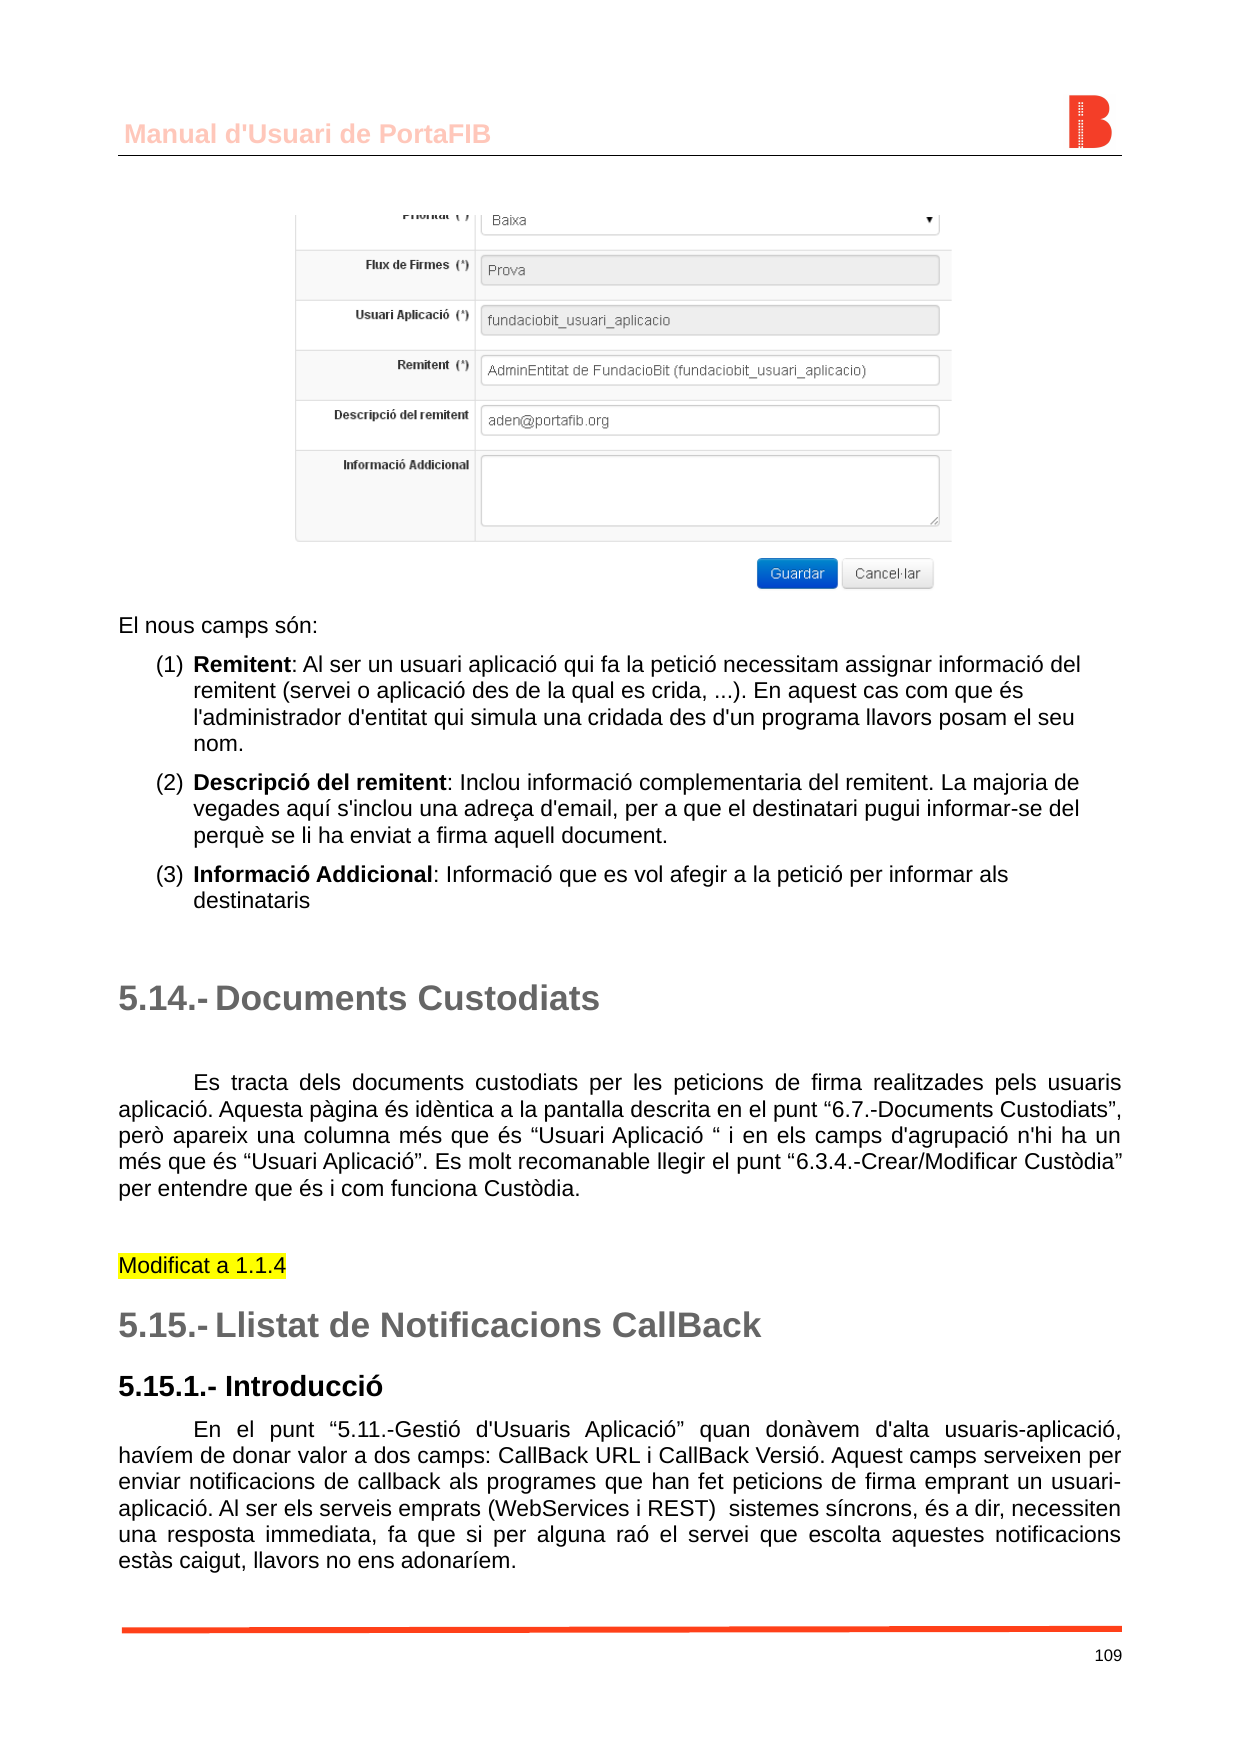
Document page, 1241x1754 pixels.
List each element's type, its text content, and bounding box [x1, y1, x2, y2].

subtitle Introducció [118, 1369, 1122, 1403]
list Remitent: Al ser un usuari aplicació qui fa la petició necessitam assignar informació del remitent (servei o aplicació des de la qual es crida, ...). En aquest cas com que és l'administrador d'entitat qui simula una cridada des d'un programa llavors posam el seu nom. [156, 651, 1122, 757]
text Es tracta dels documents custodiats per les peticions de firma realitzades pels usuaris aplicació. Aquesta pàgina és idèntica a la pantalla descrita en el punt “6.7Documents Custodiats”, però apareix una columna més que és “Usuari Aplicació “ i en els camps d'agrupació n'hi ha un més que és “Usuari Aplicació”. Es molt recomanable llegir el punt “6.3.4Crear/Modificar Custòdia” per entendre que és i com funciona Custòdia. [118, 1069, 1122, 1201]
picture [1063, 94, 1117, 150]
picture [288, 215, 952, 600]
list Descripció del remitent: Inclou informació complementaria del remitent. La majoria de vegades aquí s'inclou una adreça d'email, per a que el destinatari pugui informar-se del perquè se li ha enviat a firma aquell document. [156, 769, 1122, 848]
text Modificat a 1.1.4 [118, 1252, 1122, 1279]
list Informació Addicional: Informació que es vol afegir a la petició per informar als destinataris [156, 861, 1122, 913]
subtitle Documents Custodiats [118, 977, 1122, 1018]
text En el punt “5.11Gestió d'Usuaris Aplicació” quan donàvem d'alta usuaris-aplicació, havíem de donar valor a dos camps: CallBack URL i CallBack Versió. Aquest camps serveixen per enviar notificacions de callback als programes que han fet peticions de firma emprant un usuari-aplicació. Al ser els serveis emprats (WebServices i REST) sistemes síncrons, és a dir, necessiten una resposta immediata, fa que si per alguna raó el servei que escolta aquestes notificacions estàs caigut, llavors no ens adonaríem. [118, 1416, 1122, 1574]
text El nous camps són: [118, 612, 1122, 639]
subtitle Llistat de Notificacions CallBack [118, 1304, 1122, 1344]
